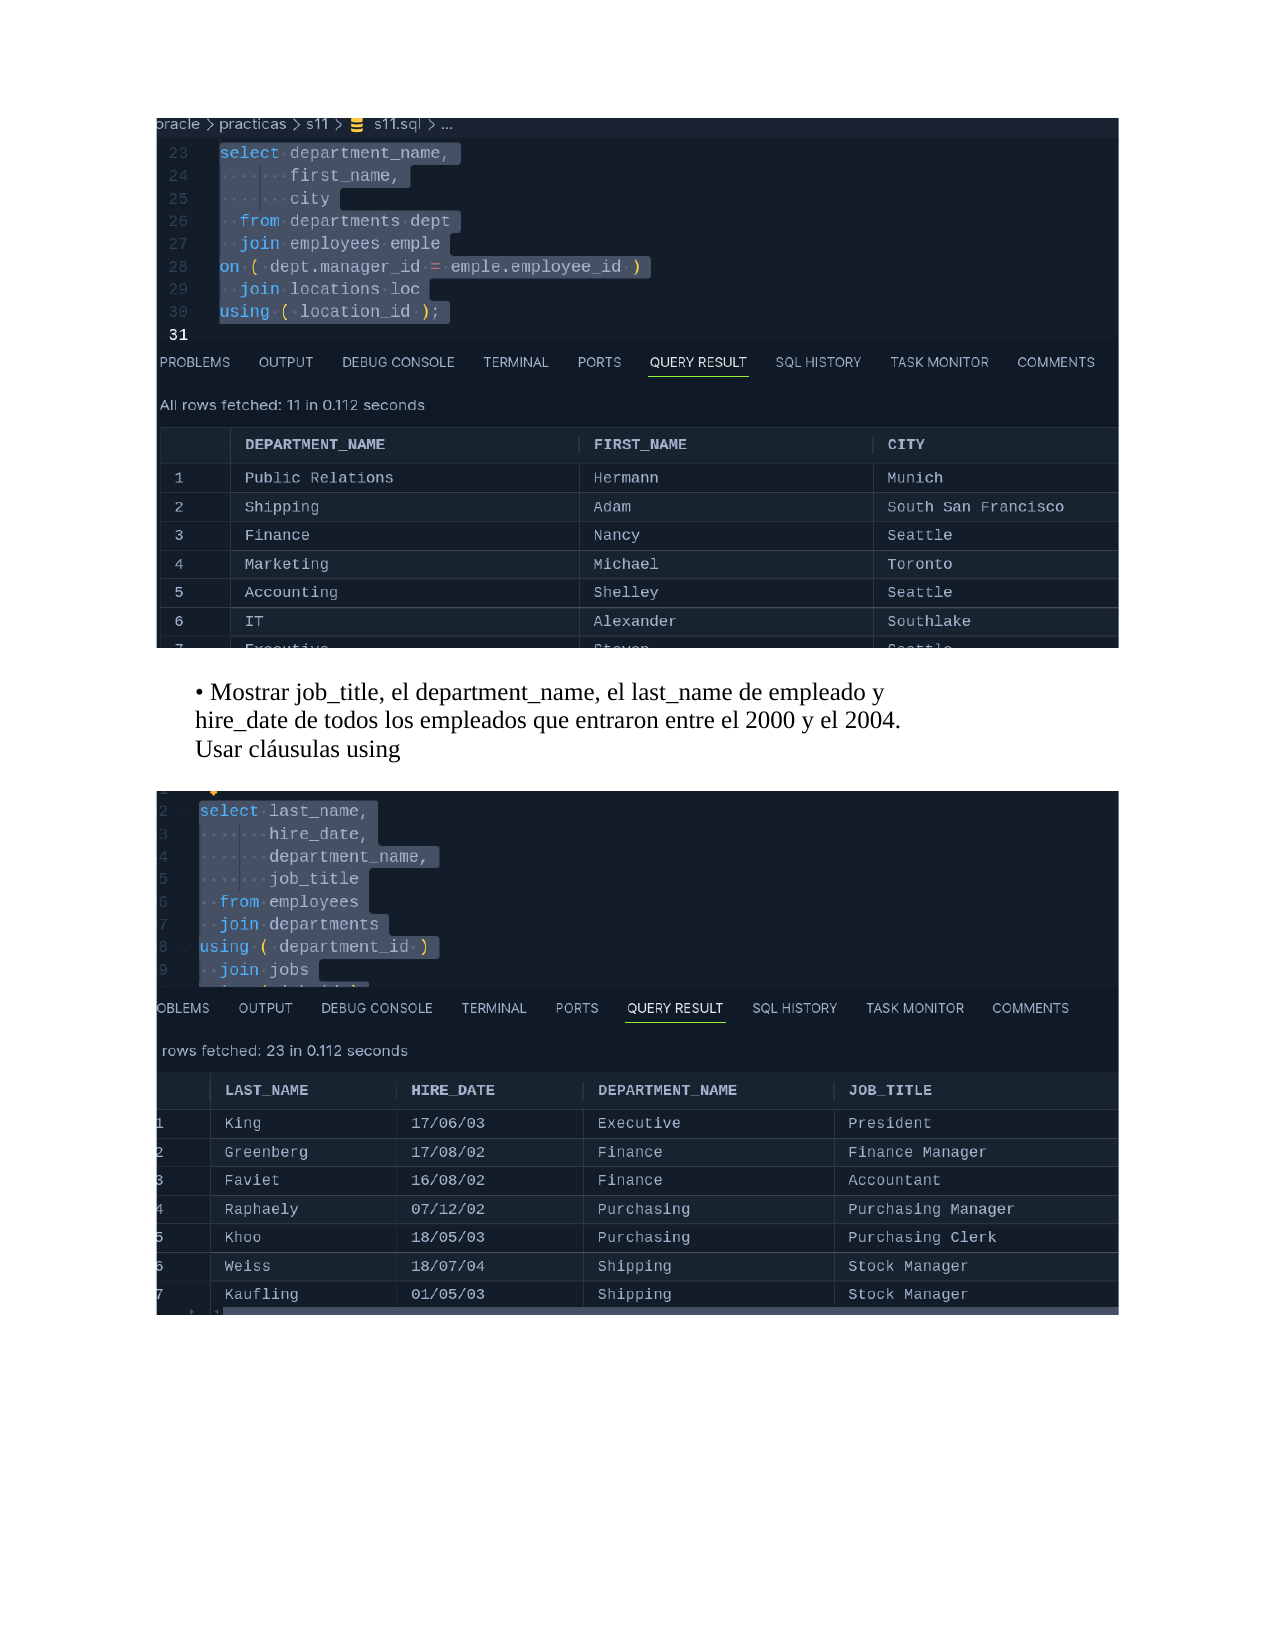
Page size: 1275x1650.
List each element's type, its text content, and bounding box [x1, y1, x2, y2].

text hire_date de todos los empleados que entraron entre el 2000 y el 2004. [195, 706, 1157, 734]
text Usar cláusulas using [195, 734, 1157, 763]
picture [156, 118, 1119, 648]
picture [156, 791, 1119, 1315]
text • Mostrar job_title, el department_name, el last_name de empleado y [195, 677, 1157, 706]
